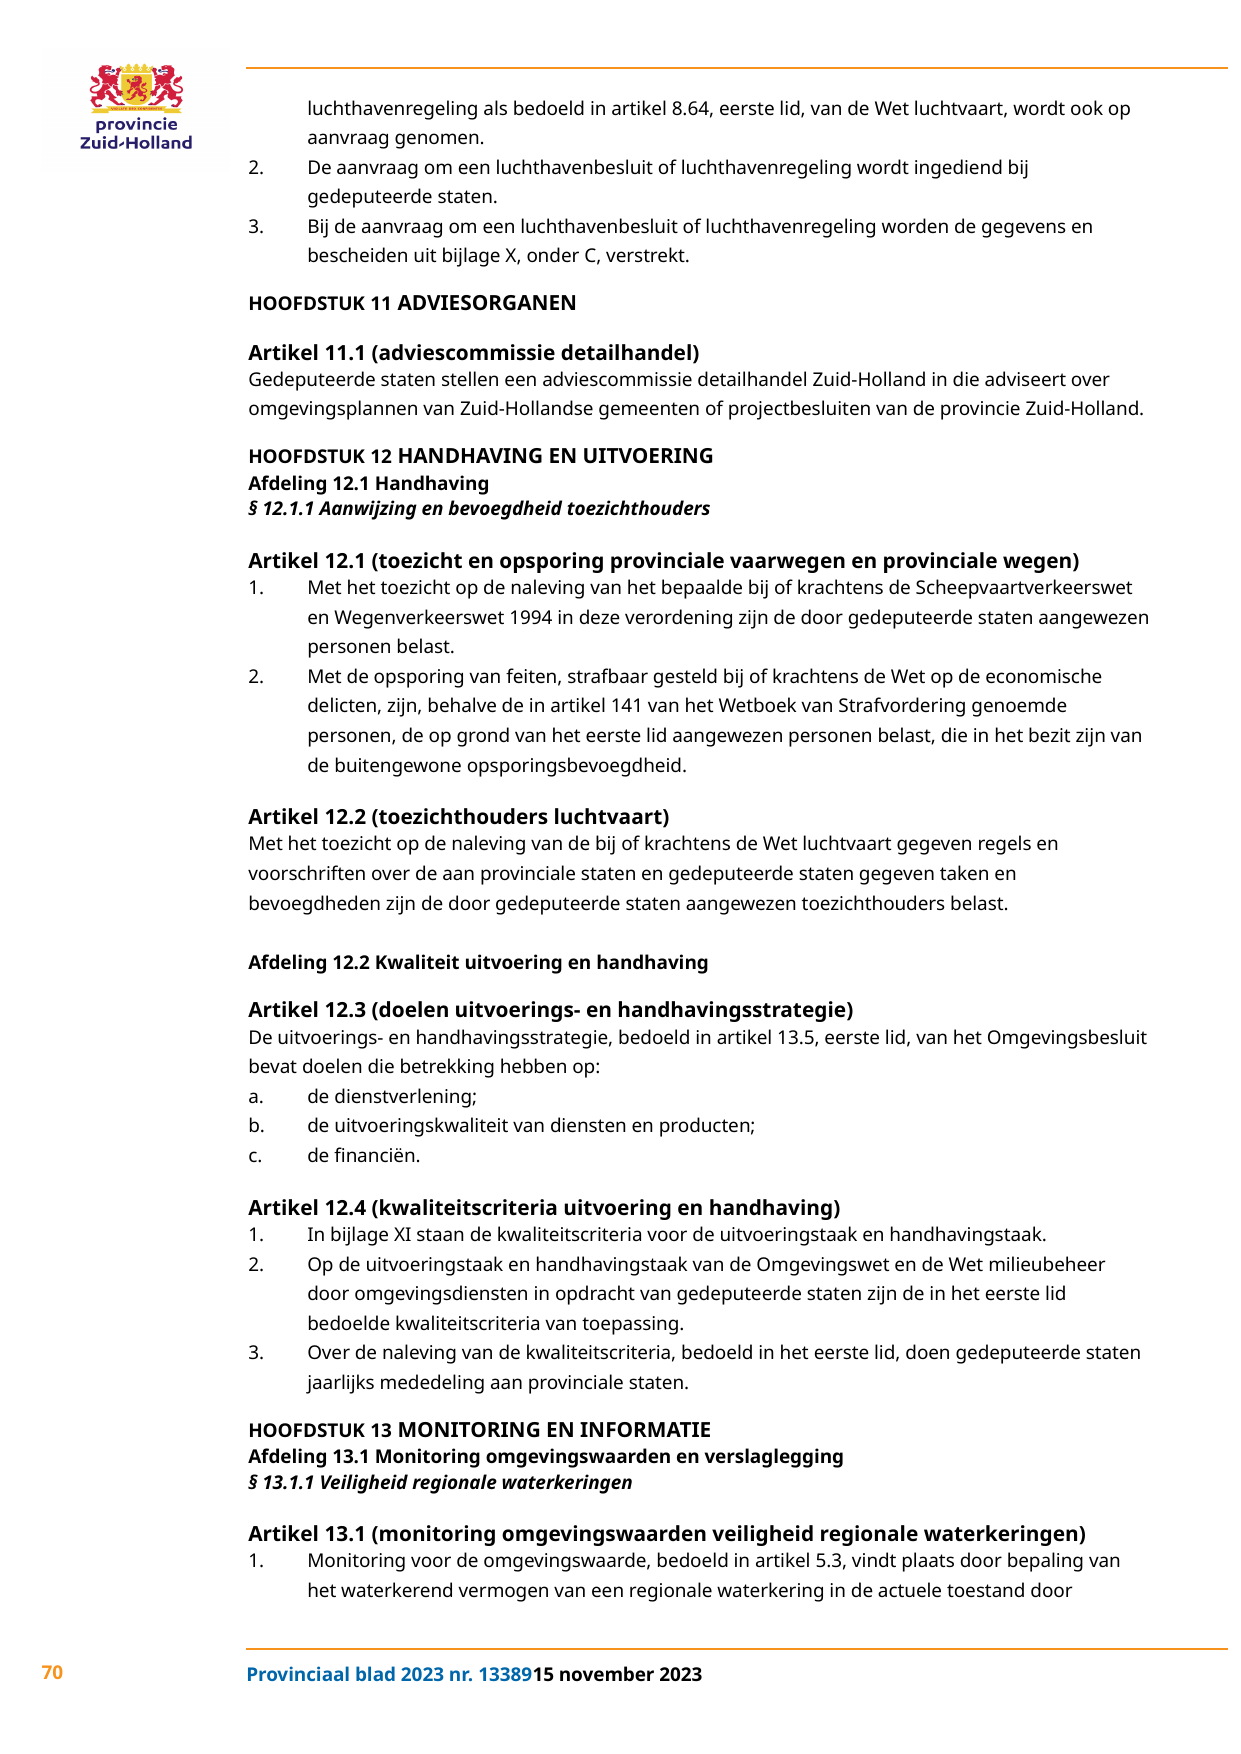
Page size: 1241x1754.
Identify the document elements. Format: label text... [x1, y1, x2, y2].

text Artikel 12.4 (kwaliteitscriteria uitvoering en handhaving) [248, 1193, 1152, 1221]
text § 12.1.1 Aanwijzing en bevoegdheid toezichthouders [248, 495, 1152, 521]
text Artikel 12.3 (doelen uitvoerings- en handhavingsstrategie) [248, 996, 1152, 1024]
text Artikel 12.2 (toezichthouders luchtvaart) [248, 802, 1152, 831]
text Afdeling 13.1 Monitoring omgevingswaarden en verslaglegging [248, 1443, 1152, 1469]
picture [41, 47, 231, 172]
list Op de uitvoeringstaak en handhavingstaak van de Omgevingswet en de Wet milieubeheer door omgevingsdiensten in opdracht van gedeputeerde staten zijn de in het eerste lid bedoelde kwaliteitscriteria van toepassing. [248, 1251, 1152, 1336]
list In bijlage XI staan de kwaliteitscriteria voor de uitvoeringstaak en handhavingstaak. [248, 1221, 1152, 1247]
list de uitvoeringskwaliteit van diensten en producten; [248, 1113, 1152, 1138]
list de dienstverlening; [248, 1083, 1152, 1109]
list De aanvraag om een luchthavenbesluit of luchthavenregeling wordt ingediend bij gedeputeerde staten. [248, 154, 1152, 209]
text HOOFDSTUK 13 MONITORING EN INFORMATIE [248, 1415, 1152, 1443]
text Afdeling 12.2 Kwaliteit uitvoering en handhaving [248, 949, 1152, 975]
text HOOFDSTUK 12 HANDHAVING EN UITVOERING [248, 441, 1152, 470]
list Bij de aanvraag om een luchthavenbesluit of luchthavenregeling worden de gegevens en bescheiden uit bijlage X, onder C, verstrekt. [248, 213, 1152, 268]
text De uitvoerings- en handhavingsstrategie, bedoeld in artikel 13.5, eerste lid, van het Omgevingsbesluit bevat doelen die betrekking hebben op: [248, 1024, 1152, 1079]
list Monitoring voor de omgevingswaarde, bedoeld in artikel 5.3, vindt plaats door bepaling van het waterkerend vermogen van een regionale waterkering in de actuele toestand door [248, 1548, 1152, 1603]
text Artikel 11.1 (adviescommissie detailhandel) [248, 338, 1152, 366]
text Gedeputeerde staten stellen een adviescommissie detailhandel Zuid-Holland in die adviseert over omgevingsplannen van Zuid-Hollandse gemeenten of projectbesluiten van de provincie Zuid-Holland. [248, 366, 1152, 421]
list Met de opsporing van feiten, strafbaar gesteld bij of krachtens de Wet op de economische delicten, zijn, behalve de in artikel 141 van het Wetboek van Strafvordering genoemde personen, de op grond van het eerste lid aangewezen personen belast, die in het bezit zijn van de buitengewone opsporingsbevoegdheid. [248, 663, 1152, 777]
text § 13.1.1 Veiligheid regionale waterkeringen [248, 1469, 1152, 1494]
list Over de naleving van de kwaliteitscriteria, bedoeld in het eerste lid, doen gedeputeerde staten jaarlijks mededeling aan provinciale staten. [248, 1339, 1152, 1395]
text Artikel 13.1 (monitoring omgevingswaarden veiligheid regionale waterkeringen) [248, 1519, 1152, 1548]
text Artikel 12.1 (toezicht en opsporing provinciale vaarwegen en provinciale wegen) [248, 546, 1152, 574]
list luchthavenregeling als bedoeld in artikel 8.64, eerste lid, van de Wet luchtvaart, wordt ook op aanvraag genomen. [248, 95, 1152, 150]
text Afdeling 12.1 Handhaving [248, 470, 1152, 495]
list de financiën. [248, 1142, 1152, 1168]
list Met het toezicht op de naleving van het bepaalde bij of krachtens de Scheepvaartverkeerswet en Wegenverkeerswet 1994 in deze verordening zijn de door gedeputeerde staten aangewezen personen belast. [248, 574, 1152, 659]
text HOOFDSTUK 11 ADVIESORGANEN [248, 288, 1152, 317]
text Met het toezicht op de naleving van de bij of krachtens de Wet luchtvaart gegeven regels en voorschriften over de aan provinciale staten en gedeputeerde staten gegeven taken en bevoegdheden zijn de door gedeputeerde staten aangewezen toezichthouders belast. [248, 831, 1152, 916]
